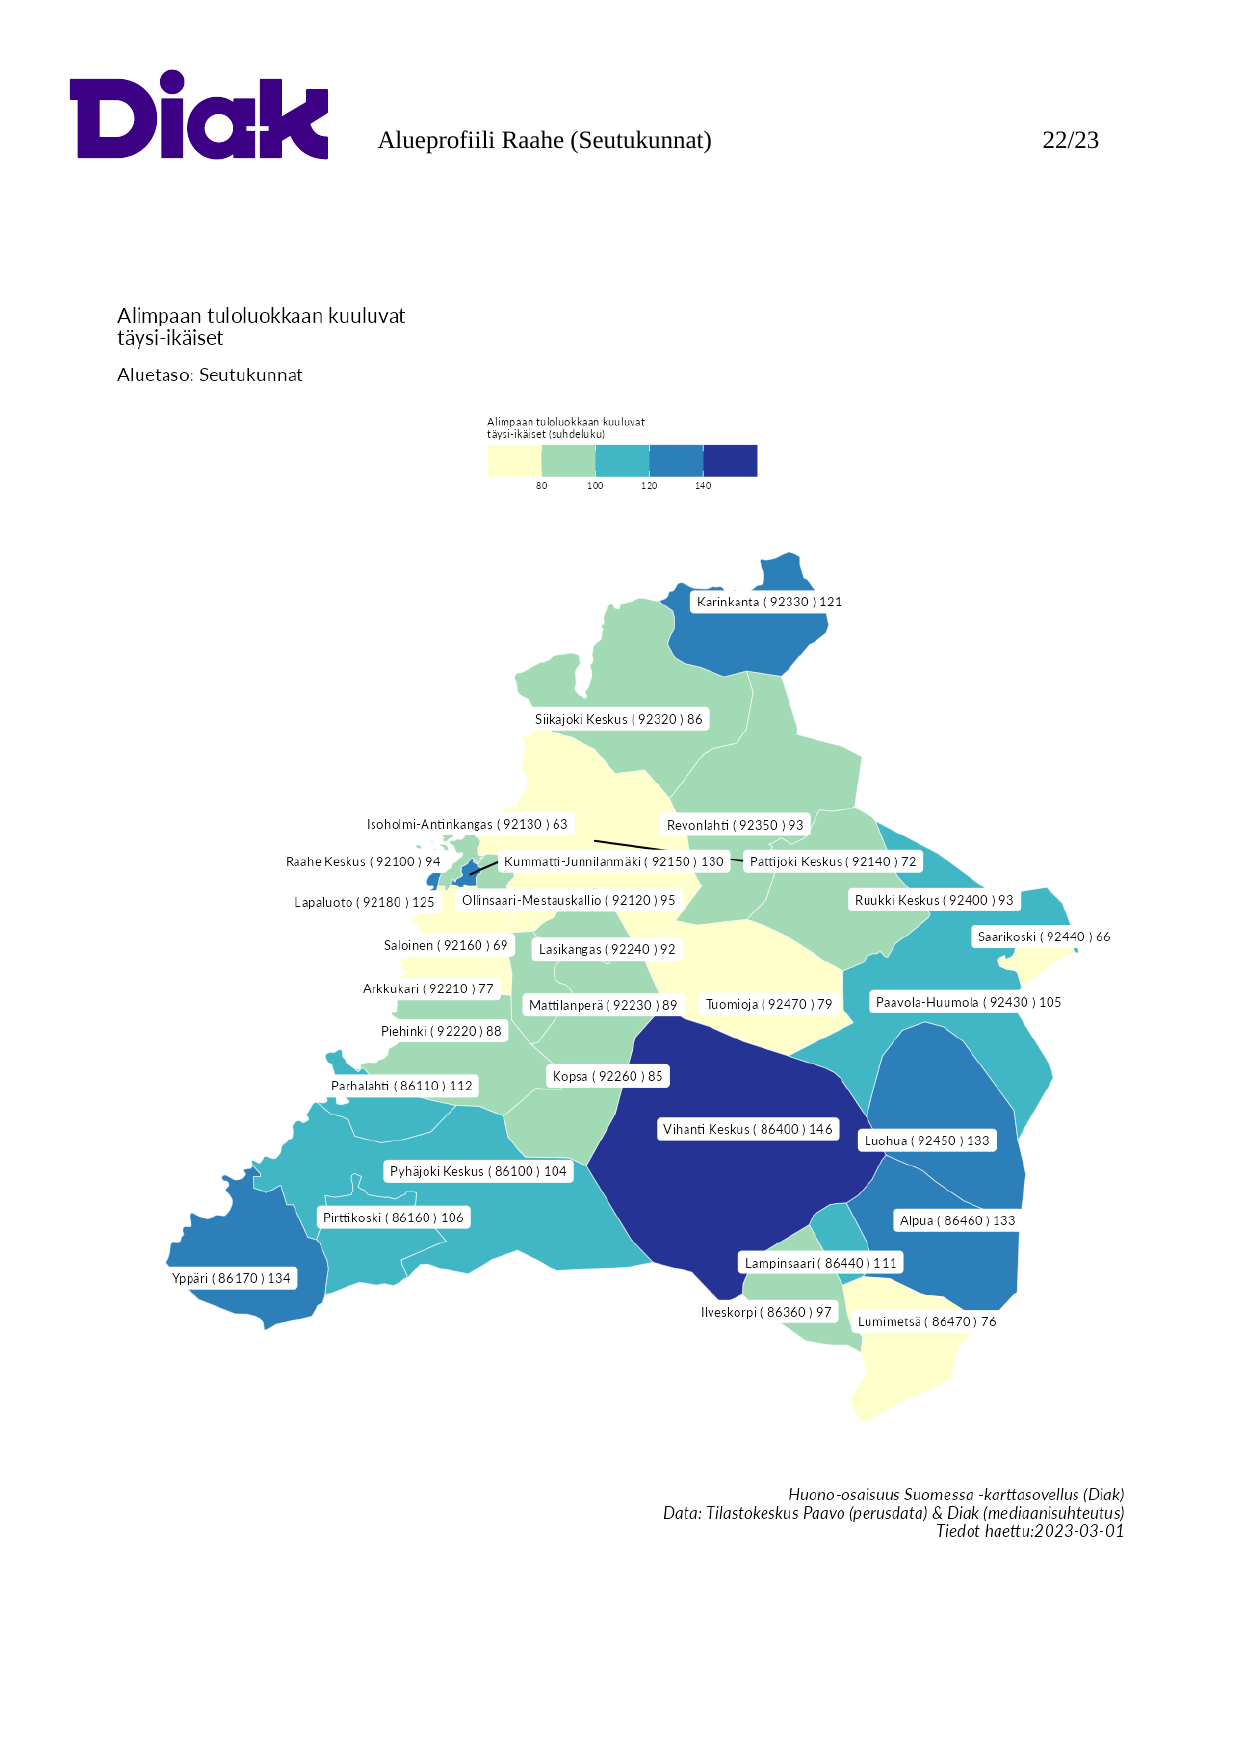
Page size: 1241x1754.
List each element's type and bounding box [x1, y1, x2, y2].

picture [61, 196, 1179, 1651]
